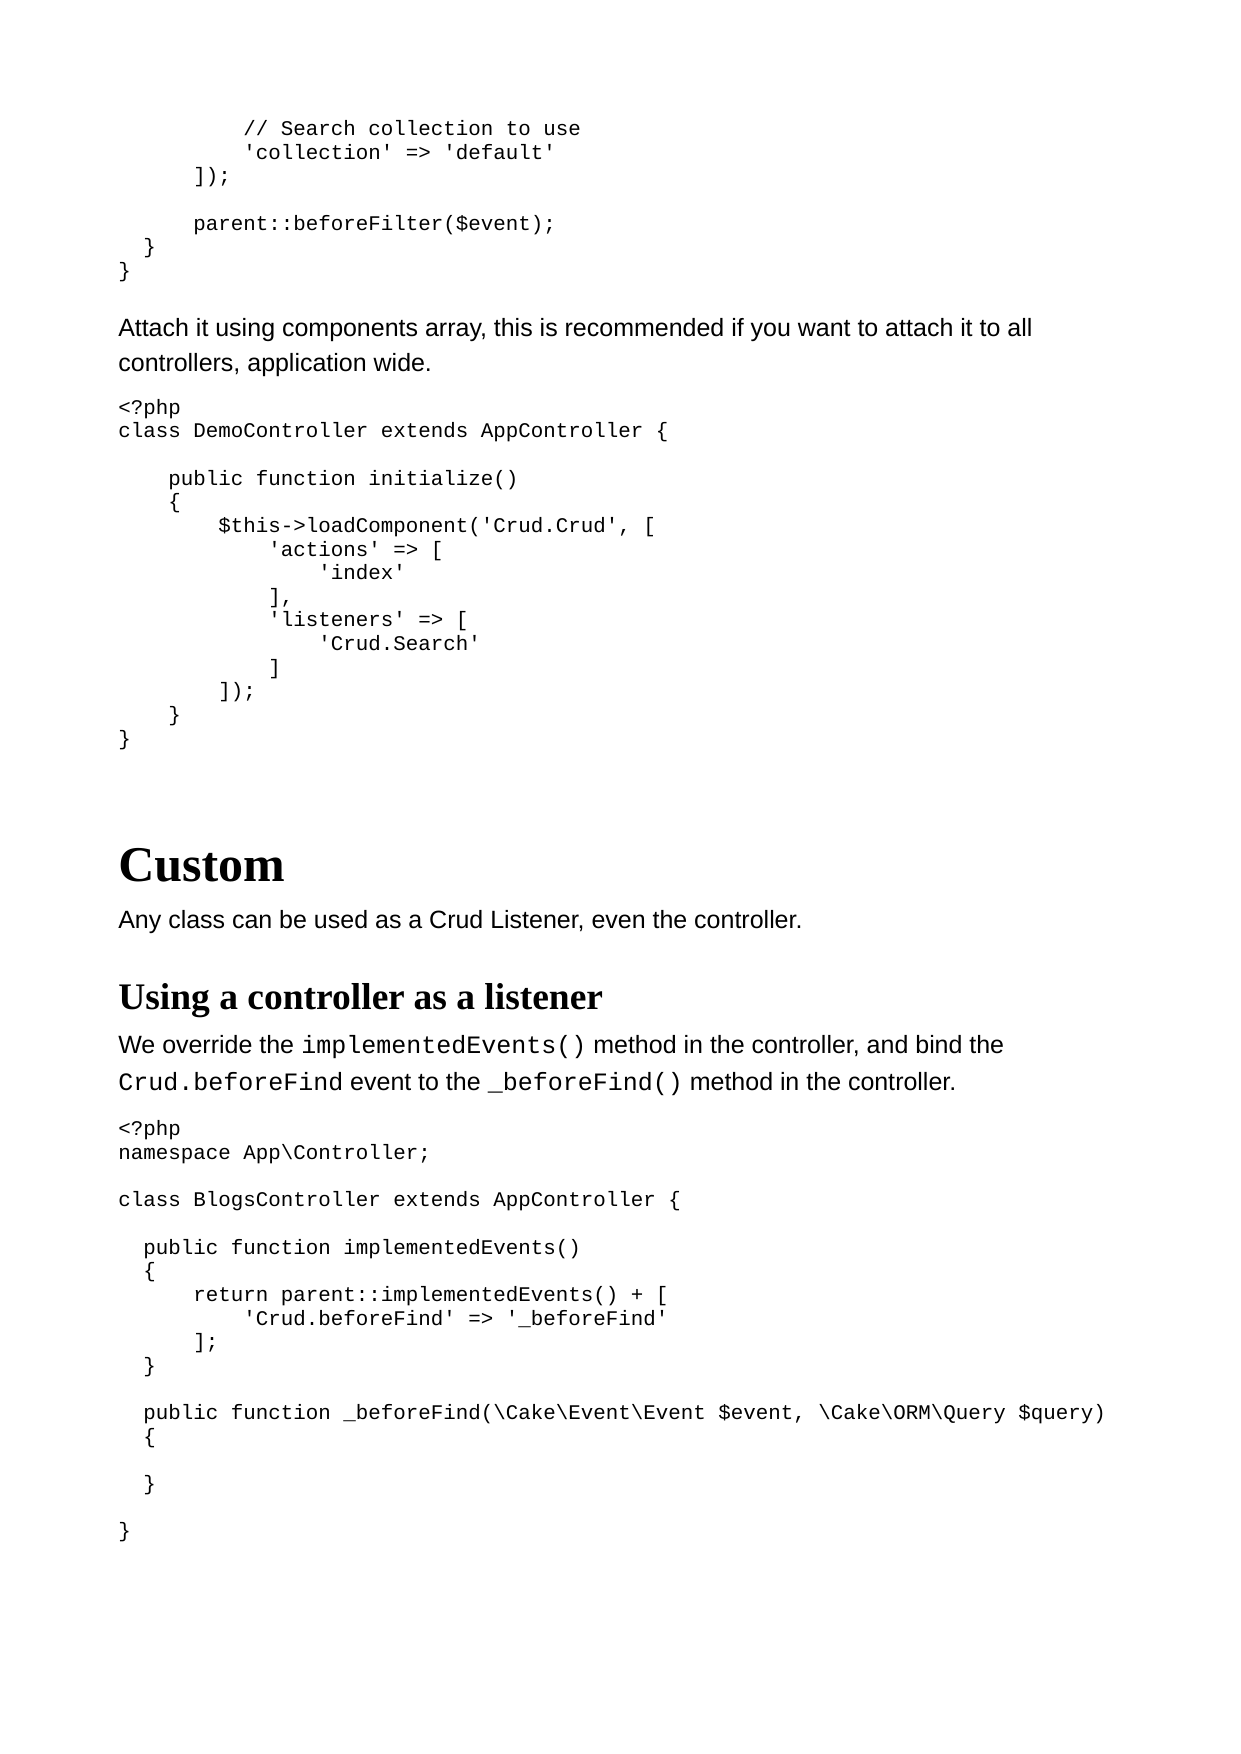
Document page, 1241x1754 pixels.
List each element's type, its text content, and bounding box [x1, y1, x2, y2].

text class DemoController extends AppController { [118, 420, 1122, 444]
text } [118, 236, 1122, 260]
text ]); [118, 680, 1122, 704]
text } [118, 1355, 1122, 1378]
text Any class can be used as a Crud Listener, even the controller. [118, 904, 1122, 933]
text public function _beforeFind(\Cake\Event\Event $event, \Cake\ORM\Query $query) [118, 1402, 1122, 1426]
text 'Crud.Search' [118, 633, 1122, 657]
text ]); [118, 165, 1122, 189]
text } [118, 1520, 1122, 1544]
text { [118, 1260, 1122, 1284]
text 'index' [118, 562, 1122, 586]
text } [118, 728, 1122, 751]
text public function initialize() [118, 468, 1122, 491]
text Attach it using components array, this is recommended if you want to attach it to all controllers, application wide. [118, 313, 1122, 376]
text <?php [118, 1118, 1122, 1142]
text ], [118, 586, 1122, 609]
text We override the implementedEvents() method in the controller, and bind the Crud.beforeFind event to the _beforeFind() method in the controller. [118, 1030, 1122, 1098]
text parent::beforeFilter($event); [118, 213, 1122, 236]
text public function implementedEvents() [118, 1237, 1122, 1260]
text namespace App\Controller; [118, 1142, 1122, 1166]
text // Search collection to use [118, 118, 1122, 142]
text 'actions' => [ [118, 538, 1122, 562]
text ]; [118, 1331, 1122, 1355]
text return parent::implementedEvents() + [ [118, 1284, 1122, 1308]
text { [118, 1426, 1122, 1449]
text { [118, 491, 1122, 515]
text class BlogsController extends AppController { [118, 1189, 1122, 1213]
subtitle Using a controller as a listener [118, 974, 1122, 1018]
text <?php [118, 397, 1122, 420]
text 'Crud.beforeFind' => '_beforeFind' [118, 1308, 1122, 1331]
text 'collection' => 'default' [118, 142, 1122, 165]
subtitle Custom [118, 834, 1122, 892]
text ] [118, 657, 1122, 680]
text $this->loadComponent('Crud.Crud', [ [118, 515, 1122, 538]
text } [118, 260, 1122, 284]
text 'listeners' => [ [118, 609, 1122, 633]
text } [118, 704, 1122, 728]
text } [118, 1473, 1122, 1497]
